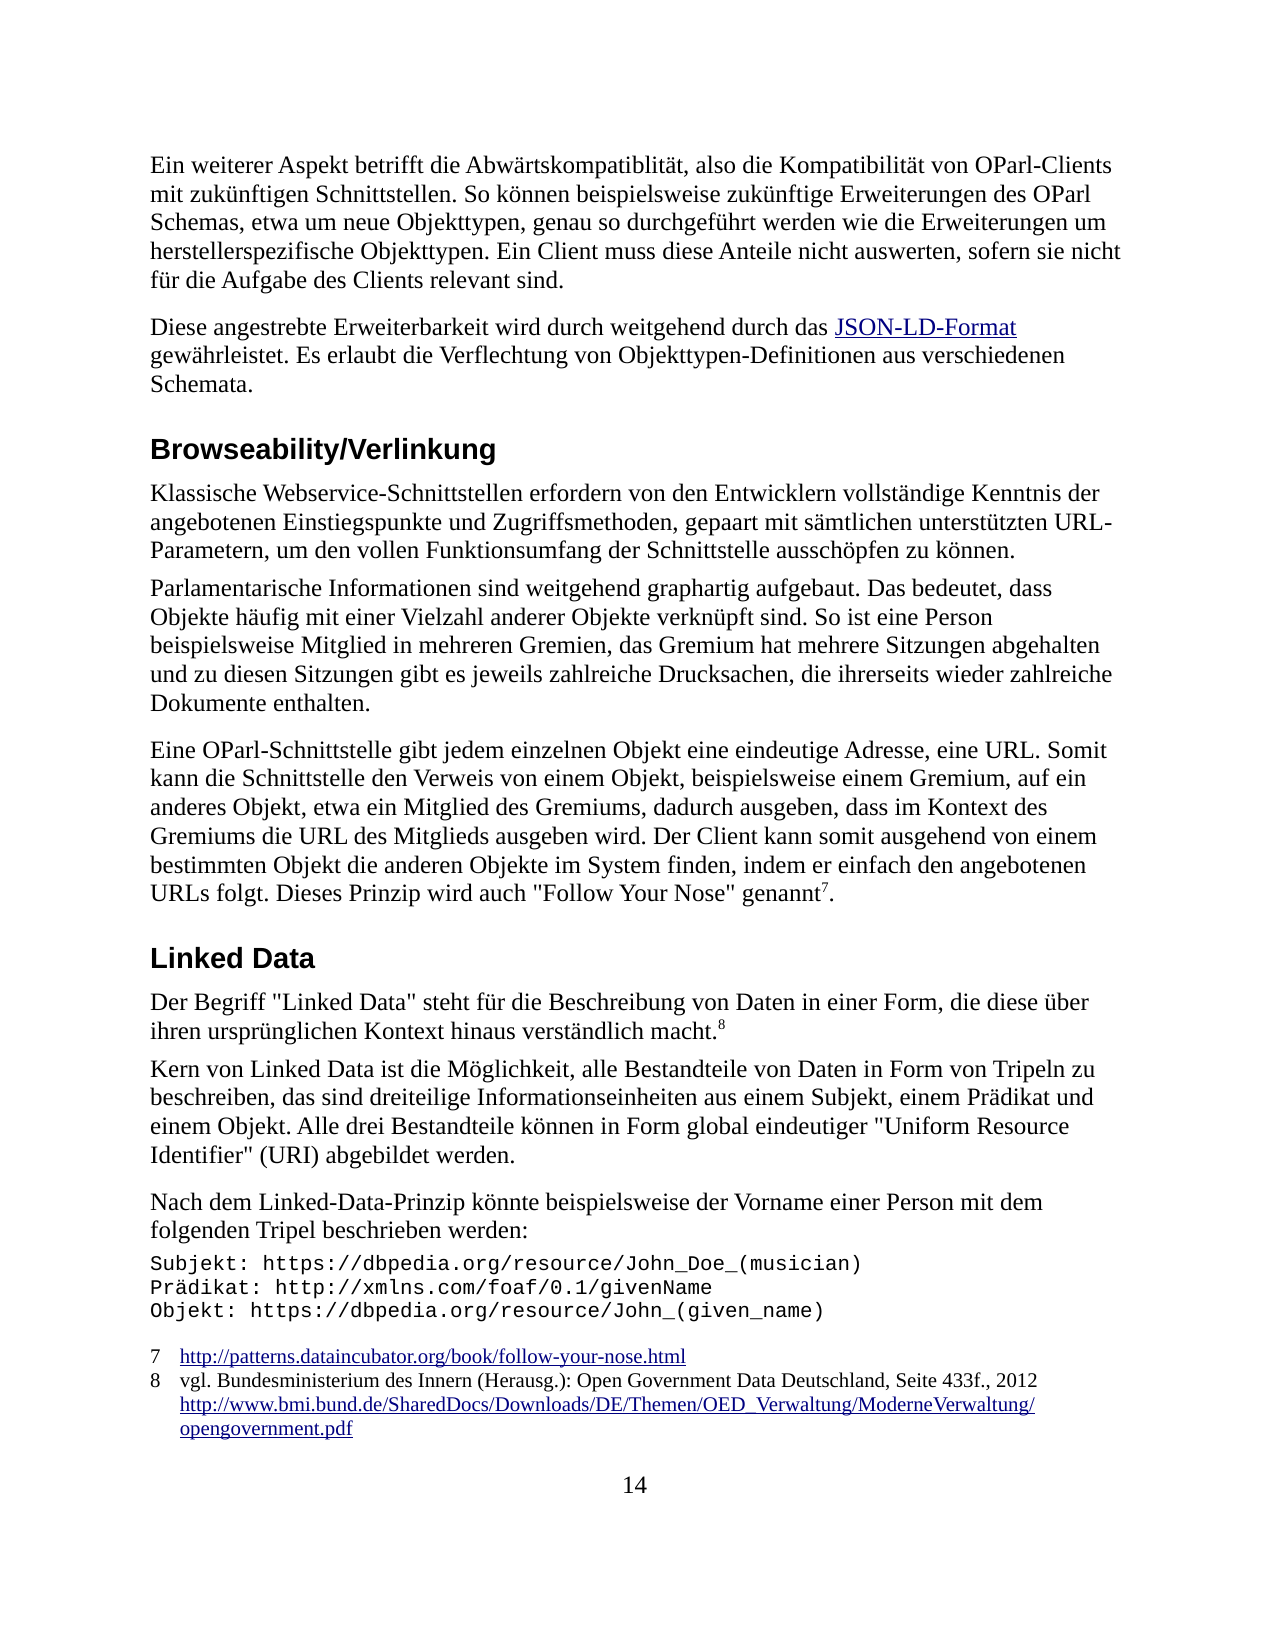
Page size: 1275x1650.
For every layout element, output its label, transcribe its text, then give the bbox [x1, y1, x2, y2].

text Kern von Linked Data ist die Möglichkeit, alle Bestandteile von Daten in Form von Tripeln zu beschreiben, das sind dreiteilige Informationseinheiten aus einem Subjekt, einem Prädikat und einem Objekt. Alle drei Bestandteile können in Form global eindeutiger "Uniform Resource Identifier" (URI) abgebildet werden. [150, 1054, 1125, 1169]
text Subjekt: https://dbpedia.org/resource/John_Doe_(musician) [150, 1253, 1125, 1277]
text http://patterns.dataincubator.org/book/follow-your-nose.html [150, 1344, 1125, 1368]
subtitle Linked Data [150, 941, 1125, 975]
text Parlamentarische Informationen sind weitgehend graphartig aufgebaut. Das bedeutet, dass Objekte häufig mit einer Vielzahl anderer Objekte verknüpft sind. So ist eine Person beispielsweise Mitglied in mehreren Gremien, das Gremium hat mehrere Sitzungen abgehalten und zu diesen Sitzungen gibt es jeweils zahlreiche Drucksachen, die ihrerseits wieder zahlreiche Dokumente enthalten. [150, 573, 1125, 717]
text Objekt: https://dbpedia.org/resource/John_(given_name) [150, 1300, 1125, 1324]
text Eine OParl-Schnittstelle gibt jedem einzelnen Objekt eine eindeutige Adresse, eine URL. Somit kann die Schnittstelle den Verweis von einem Objekt, beispielsweise einem Gremium, auf ein anderes Objekt, etwa ein Mitglied des Gremiums, dadurch ausgeben, dass im Kontext des Gremiums die URL des Mitglieds ausgeben wird. Der Client kann somit ausgehend von einem bestimmten Objekt die anderen Objekte im System finden, indem er einfach den angebotenen URLs folgt. Dieses Prinzip wird auch "Follow Your Nose" genannt. [150, 735, 1125, 907]
text Ein weiterer Aspekt betrifft die Abwärtskompatiblität, also die Kompatibilität von OParl-Clients mit zukünftigen Schnittstellen. So können beispielsweise zukünftige Erweiterungen des OParl Schemas, etwa um neue Objekttypen, genau so durchgeführt werden wie die Erweiterungen um herstellerspezifische Objekttypen. Ein Client muss diese Anteile nicht auswerten, sofern sie nicht für die Aufgabe des Clients relevant sind. [150, 150, 1125, 294]
subtitle Browseability/Verlinkung [150, 432, 1125, 465]
text Diese angestrebte Erweiterbarkeit wird durch weitgehend durch das JSON-LD-Format gewährleistet. Es erlaubt die Verflechtung von Objekttypen-Definitionen aus verschiedenen Schemata. [150, 312, 1125, 398]
text Nach dem Linked-Data-Prinzip könnte beispielsweise der Vorname einer Person mit dem folgenden Tripel beschrieben werden: [150, 1187, 1125, 1244]
text Der Begriff "Linked Data" steht für die Beschreibung von Daten in einer Form, die diese über ihren ursprünglichen Kontext hinaus verständlich macht. [150, 987, 1125, 1045]
text vgl. Bundesministerium des Innern (Herausg.): Open Government Data Deutschland, Seite 433f., 2012 http://www.bmi.bund.de/SharedDocs/Downloads/DE/Themen/OED_Verwaltung/ModerneVerwaltung/opengovernment.pdf [150, 1368, 1125, 1440]
text Prädikat: http://xmlns.com/foaf/0.1/givenName [150, 1277, 1125, 1300]
text Klassische Webservice-Schnittstellen erfordern von den Entwicklern vollständige Kenntnis der angebotenen Einstiegspunkte und Zugriffsmethoden, gepaart mit sämtlichen unterstützten URL-Parametern, um den vollen Funktionsumfang der Schnittstelle ausschöpfen zu können. [150, 478, 1125, 564]
